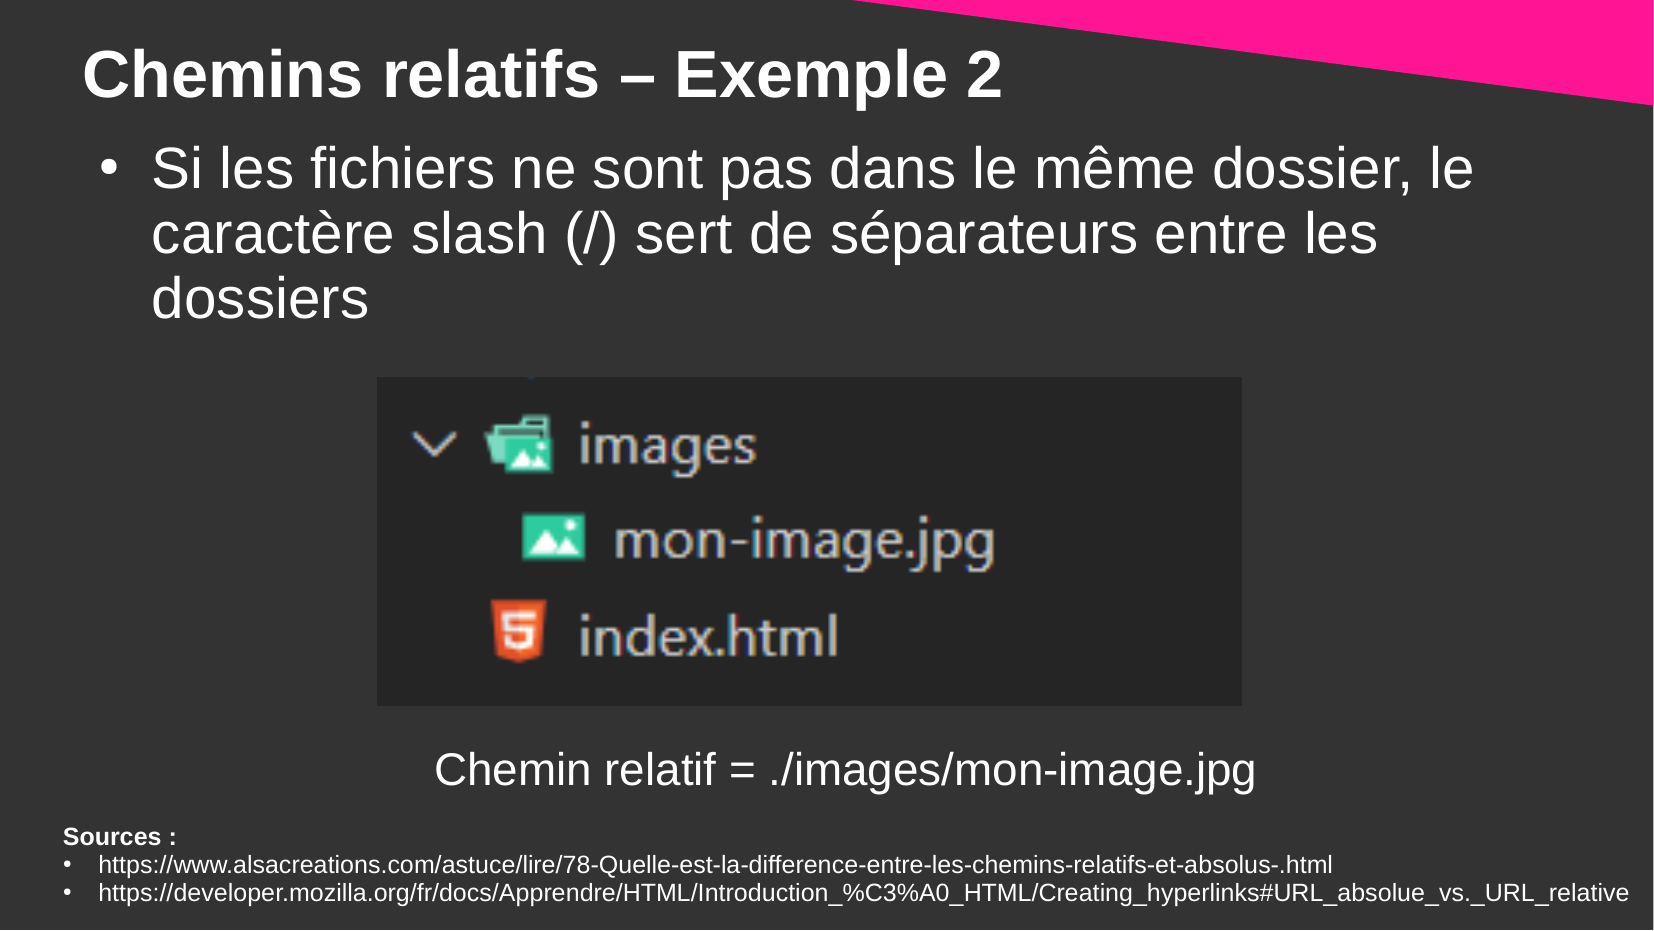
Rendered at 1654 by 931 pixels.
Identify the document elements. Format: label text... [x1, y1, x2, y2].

text_box [851, 0, 1654, 106]
title Chemins relatifs – Exemple 2 [82, 37, 1134, 122]
title Chemin relatif = ./images/mon-image.jpg [271, 744, 1421, 805]
text_box Sources : https://www.alsacreations.com/astuce/lire/78-Quelle-est-la-difference-entre-les-chemins-relatifs-et-absolus-.html https://developer.mozilla.org/fr/docs/Apprendre/HTML/Introduction_%C3%A0_HTML/Creating_hyperlinks#URL_absolue_vs._URL_relative [48, 815, 1654, 915]
list Si les fichiers ne sont pas dans le même dossier, le caractère slash (/) sert de séparateurs entre les dossiers [80, 135, 1607, 402]
picture [377, 377, 1242, 706]
